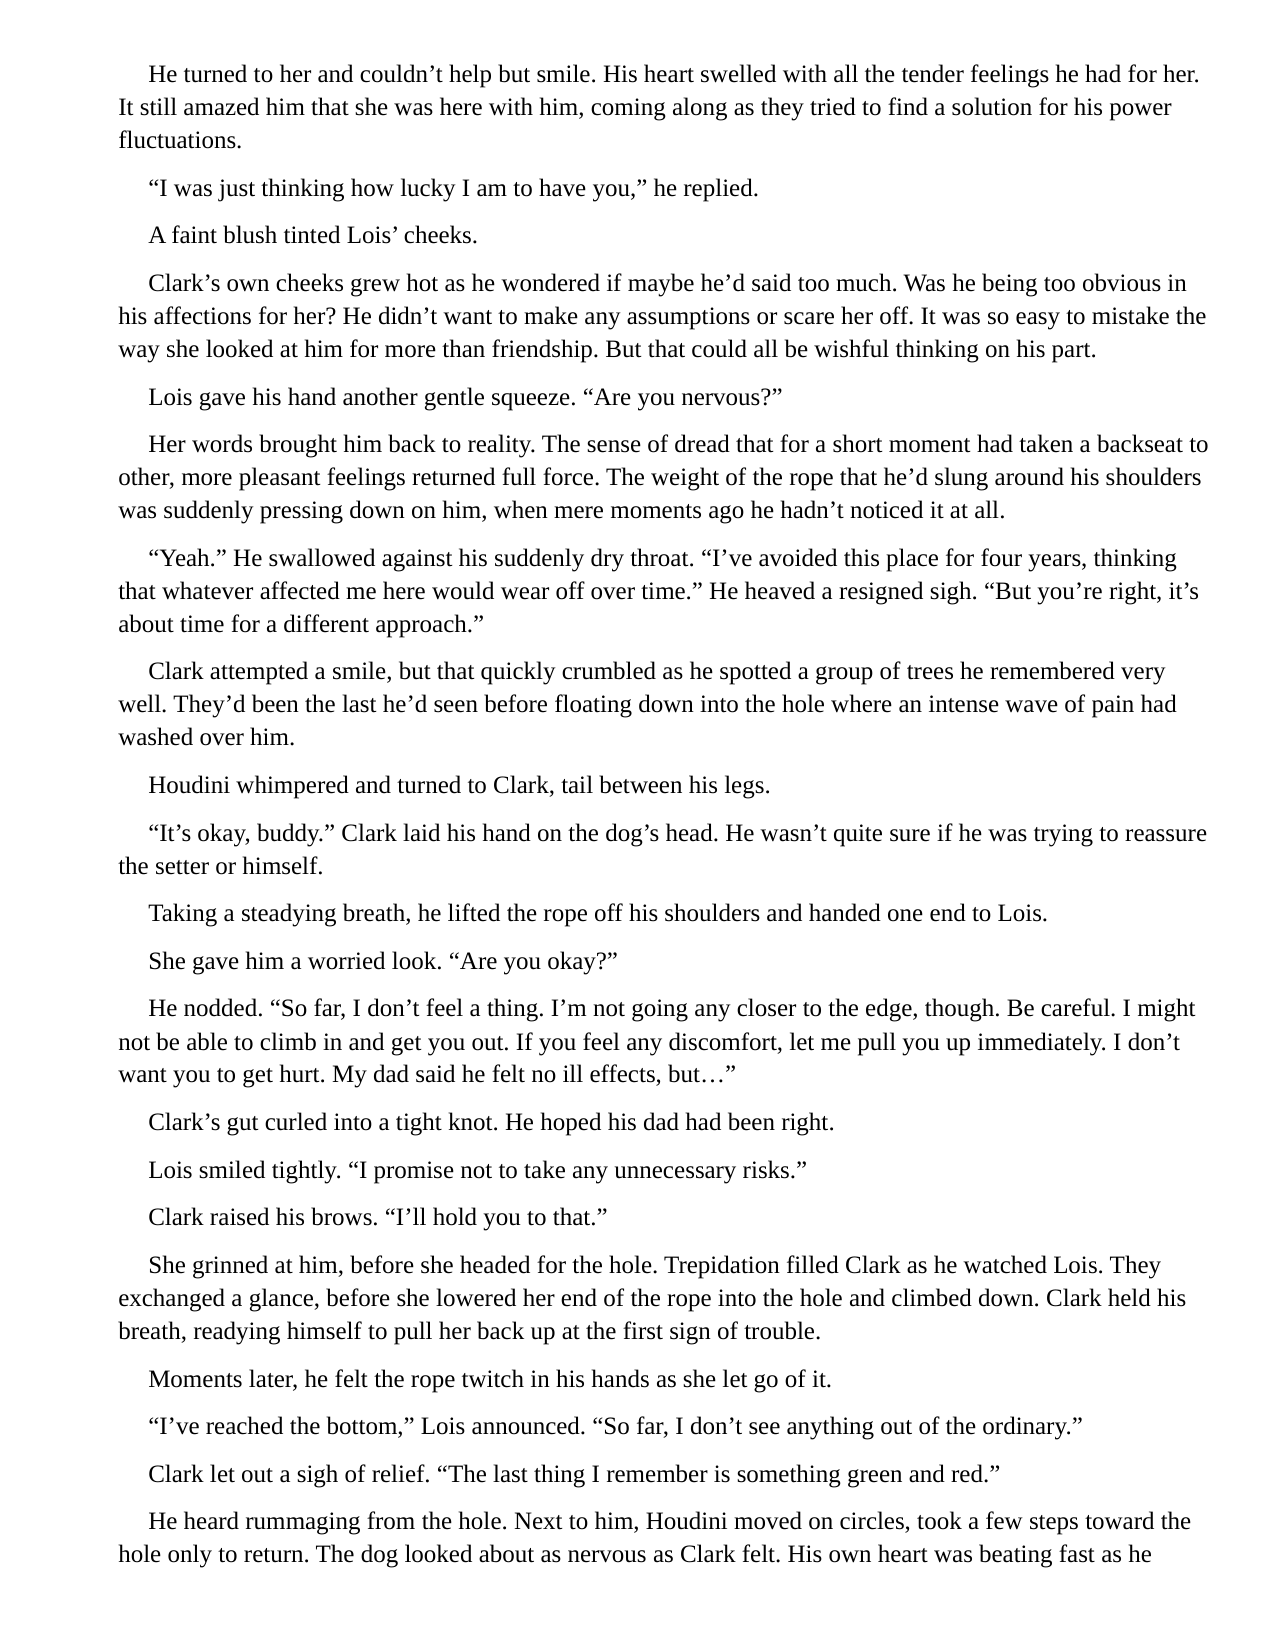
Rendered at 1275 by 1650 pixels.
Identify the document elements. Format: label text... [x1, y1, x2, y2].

text “I’ve reached the bottom,” Lois announced. “So far, I don’t see anything out of the ordinary.” [118, 1411, 1216, 1440]
text Clark’s gut curled into a tight knot. He hoped his dad had been right. [118, 1107, 1216, 1136]
text Moments later, he felt the rope twitch in his hands as she let go of it. [118, 1364, 1216, 1392]
text “It’s okay, buddy.” Clark laid his hand on the dog’s head. He wasn’t quite sure if he was trying to reassure the setter or himself. [118, 818, 1216, 879]
text Taking a steadying breath, he lifted the rope off his shoulders and handed one end to Lois. [118, 898, 1216, 927]
text Lois smiled tightly. “I promise not to take any unnecessary risks.” [118, 1155, 1216, 1183]
text Clark attempted a smile, but that quickly crumbled as he spotted a group of trees he remembered very well. They’d been the last he’d seen before floating down into the hole where an intense wave of pain had washed over him. [118, 656, 1216, 751]
text Clark let out a sigh of relief. “The last thing I remember is something green and red.” [118, 1459, 1216, 1488]
text “I was just thinking how lucky I am to have you,” he replied. [118, 173, 1216, 201]
text He turned to her and couldn’t help but smile. His heart swelled with all the tender feelings he had for her. It still amazed him that she was here with him, coming along as they tried to find a solution for his power fluctuations. [118, 59, 1216, 154]
text He nodded. “So far, I don’t feel a thing. I’m not going any closer to the edge, though. Be careful. I might not be able to climb in and get you out. If you feel any discomfort, let me pull you up immediately. I don’t want you to get hurt. My dad said he felt no ill effects, but…” [118, 993, 1216, 1088]
text He heard rummaging from the hole. Next to him, Houdini moved on circles, took a few steps toward the hole only to return. The dog looked about as nervous as Clark felt. His own heart was beating fast as he [118, 1506, 1216, 1568]
text Clark raised his brows. “I’ll hold you to that.” [118, 1202, 1216, 1231]
text Lois gave his hand another gentle squeeze. “Are you nervous?” [118, 382, 1216, 410]
text Her words brought him back to reality. The sense of dread that for a short moment had taken a backseat to other, more pleasant feelings returned full force. The weight of the rope that he’d slung around his shoulders was suddenly pressing down on him, when mere moments ago he hadn’t noticed it at all. [118, 429, 1216, 524]
text A faint blush tinted Lois’ cheeks. [118, 220, 1216, 249]
text She grinned at him, before she headed for the hole. Trepidation filled Clark as he watched Lois. They exchanged a glance, before she lowered her end of the rope into the hole and climbed down. Clark held his breath, readying himself to pull her back up at the first sign of trouble. [118, 1250, 1216, 1345]
text “Yeah.” He swallowed against his suddenly dry throat. “I’ve avoided this place for four years, thinking that whatever affected me here would wear off over time.” He heaved a resigned sigh. “But you’re right, it’s about time for a different approach.” [118, 543, 1216, 638]
text Clark’s own cheeks grew hot as he wondered if maybe he’d said too much. Was he being too obvious in his affections for her? He didn’t want to make any assumptions or scare her off. It was so easy to mistake the way she looked at him for more than friendship. But that could all be wishful thinking on his part. [118, 268, 1216, 363]
text Houdini whimpered and turned to Clark, tail between his legs. [118, 770, 1216, 799]
text She gave him a worried look. “Are you okay?” [118, 946, 1216, 975]
